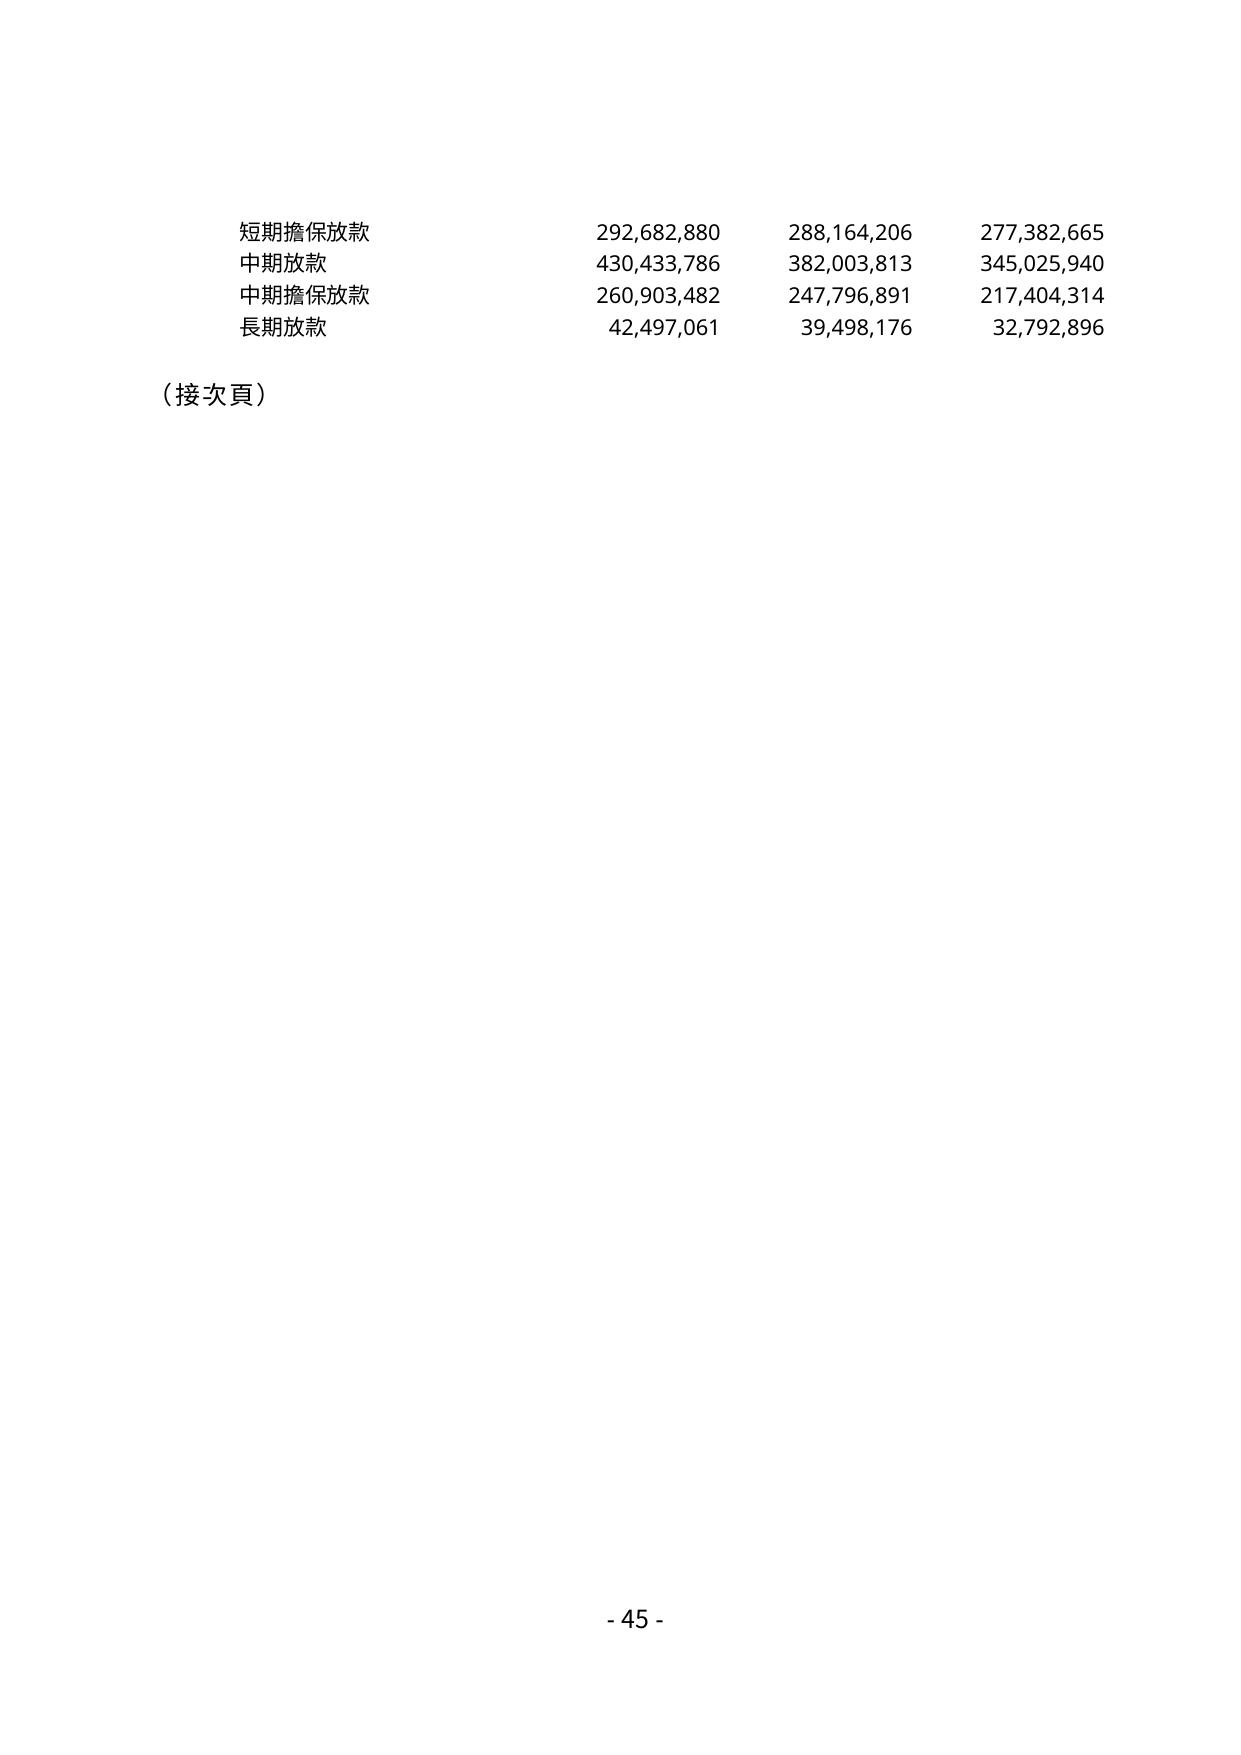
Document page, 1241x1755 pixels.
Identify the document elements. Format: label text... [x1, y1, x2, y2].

table_cell [930, 310, 945, 341]
table_cell 430,433,786 [561, 246, 738, 278]
table_cell 277,382,665 [945, 215, 1122, 246]
table_cell 39,498,176 [753, 310, 930, 341]
table_cell 247,796,891 [753, 278, 930, 310]
table_cell 382,003,813 [753, 246, 930, 278]
table_cell 中期擔保放款 [236, 278, 546, 310]
table_cell [546, 246, 561, 278]
table_cell [738, 215, 753, 246]
table_cell 長期放款 [236, 310, 546, 341]
table_cell 中期放款 [236, 246, 546, 278]
table_cell [546, 278, 561, 310]
table_cell [546, 215, 561, 246]
table_cell 42,497,061 [561, 310, 738, 341]
table_cell 260,903,482 [561, 278, 738, 310]
table_cell [930, 215, 945, 246]
table_cell 288,164,206 [753, 215, 930, 246]
table_cell 短期擔保放款 [236, 215, 546, 246]
text （接次頁） [148, 375, 1122, 412]
table_cell 32,792,896 [945, 310, 1122, 341]
table_cell [738, 310, 753, 341]
table_cell [930, 246, 945, 278]
table_cell 345,025,940 [945, 246, 1122, 278]
table_cell 292,682,880 [561, 215, 738, 246]
table_cell [546, 310, 561, 341]
table_cell [738, 246, 753, 278]
table_cell [930, 278, 945, 310]
table_cell 217,404,314 [945, 278, 1122, 310]
table_cell [738, 278, 753, 310]
